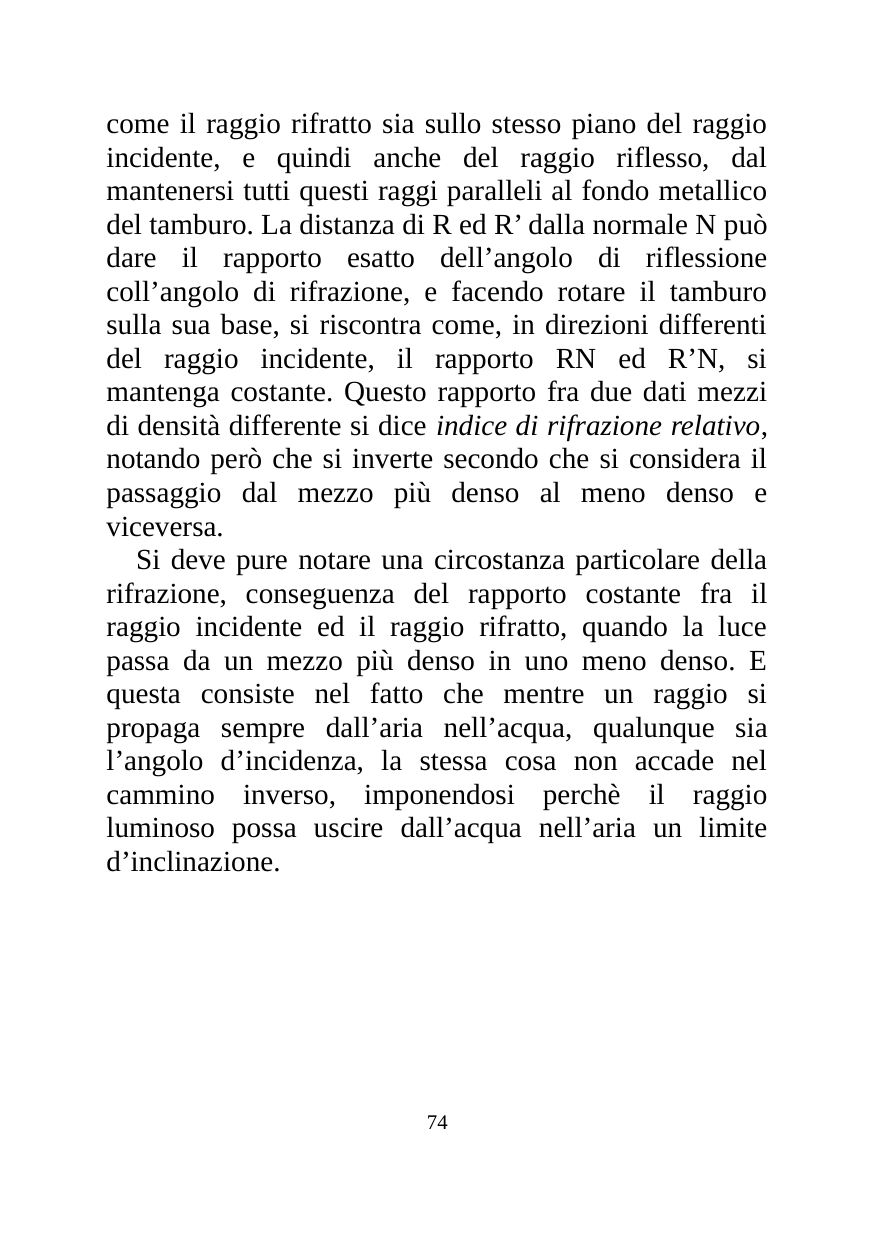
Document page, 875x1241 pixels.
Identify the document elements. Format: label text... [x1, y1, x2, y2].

text Si deve pure notare una circostanza particolare della rifrazione, conseguenza del rapporto costante fra il raggio incidente ed il raggio rifratto, quando la luce passa da un mezzo più denso in uno meno denso. E questa consiste nel fatto che mentre un raggio si propaga sempre dall’aria nell’acqua, qualunque sia l’angolo d’incidenza, la stessa cosa non accade nel cammino inverso, imponendosi perchè il raggio luminoso possa uscire dall’acqua nell’aria un limite d’inclinazione. [106, 542, 768, 878]
text come il raggio rifratto sia sullo stesso piano del raggio incidente, e quindi anche del raggio riflesso, dal mantenersi tutti questi raggi paralleli al fondo metallico del tamburo. La distanza di R ed R’ dalla normale N può dare il rapporto esatto dell’angolo di riflessione coll’angolo di rifrazione, e facendo rotare il tamburo sulla sua base, si riscontra come, in direzioni differenti del raggio incidente, il rapporto RN ed R’N, si mantenga costante. Questo rapporto fra due dati mezzi di densità differente si dice indice di rifrazione relativo, notando però che si inverte secondo che si considera il passaggio dal mezzo più denso al meno denso e viceversa. [106, 106, 768, 542]
